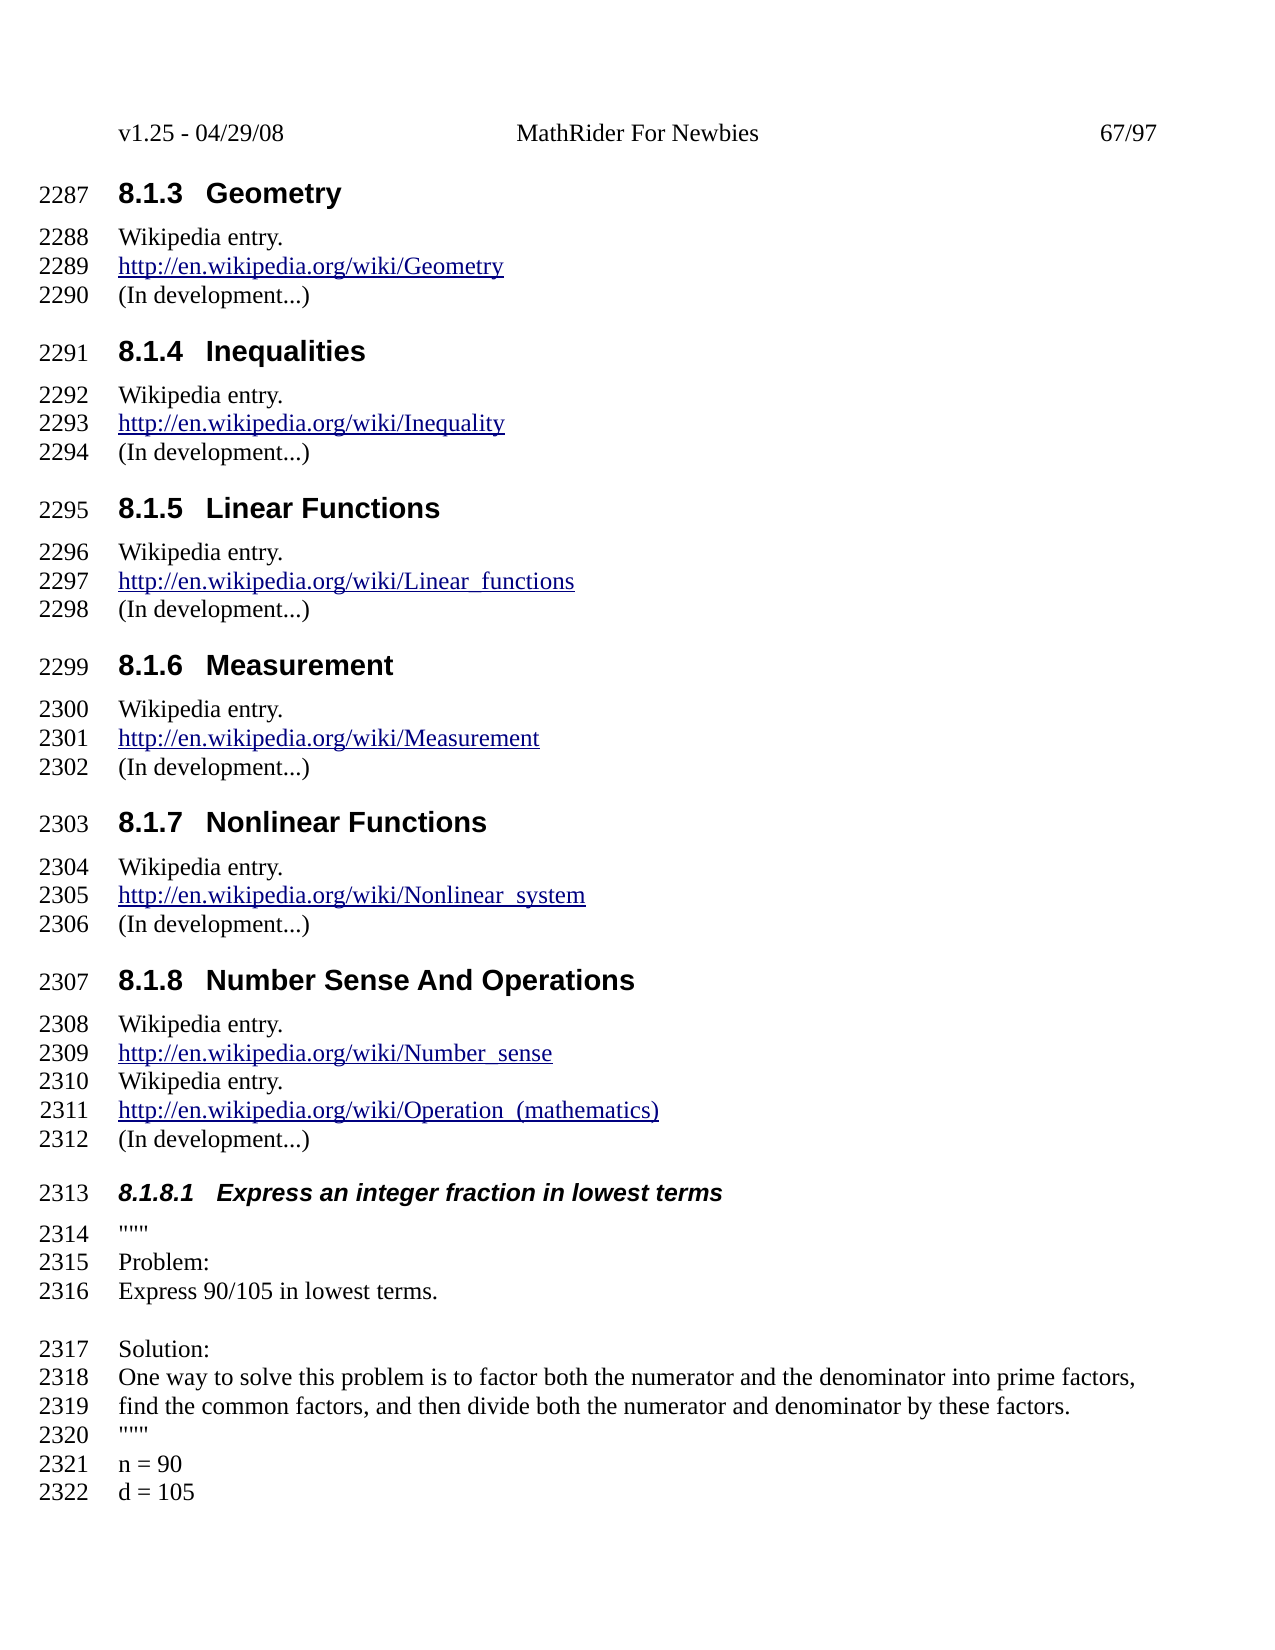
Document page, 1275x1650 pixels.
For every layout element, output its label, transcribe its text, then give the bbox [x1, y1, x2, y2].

subtitle Inequalities [118, 334, 1157, 367]
text Wikipedia entry. [118, 852, 1157, 880]
text (In development...) [118, 280, 1157, 309]
text d = 105 [118, 1477, 1157, 1506]
text Wikipedia entry. [118, 222, 1157, 251]
text http://en.wikipedia.org/wiki/Operation_(mathematics) [118, 1095, 1157, 1124]
text (In development...) [118, 594, 1157, 623]
text Wikipedia entry. [118, 694, 1157, 723]
text http://en.wikipedia.org/wiki/Measurement [118, 723, 1157, 752]
text Express 90/105 in lowest terms. [118, 1276, 1157, 1305]
subtitle Linear Functions [118, 491, 1157, 524]
text """ [118, 1420, 1157, 1449]
text (In development...) [118, 1124, 1157, 1153]
text http://en.wikipedia.org/wiki/Number_sense [118, 1038, 1157, 1066]
text n = 90 [118, 1449, 1157, 1477]
text http://en.wikipedia.org/wiki/Linear_functions [118, 566, 1157, 594]
text (In development...) [118, 909, 1157, 938]
text One way to solve this problem is to factor both the numerator and the denominator into prime factors, find the common factors, and then divide both the numerator and denominator by these factors. [118, 1362, 1157, 1420]
text http://en.wikipedia.org/wiki/Nonlinear_system [118, 880, 1157, 909]
text http://en.wikipedia.org/wiki/Geometry [118, 251, 1157, 280]
text http://en.wikipedia.org/wiki/Inequality [118, 408, 1157, 437]
text Wikipedia entry. [118, 1066, 1157, 1095]
text Wikipedia entry. [118, 537, 1157, 566]
text Wikipedia entry. [118, 1009, 1157, 1038]
text (In development...) [118, 437, 1157, 466]
subtitle Measurement [118, 648, 1157, 682]
subtitle Number Sense And Operations [118, 963, 1157, 996]
text Problem: [118, 1247, 1157, 1276]
subtitle Nonlinear Functions [118, 806, 1157, 839]
subtitle Express an integer fraction in lowest terms [118, 1178, 1157, 1206]
text (In development...) [118, 752, 1157, 781]
subtitle Geometry [118, 176, 1157, 210]
text Solution: [118, 1334, 1157, 1362]
text """ [118, 1219, 1157, 1247]
text Wikipedia entry. [118, 380, 1157, 408]
